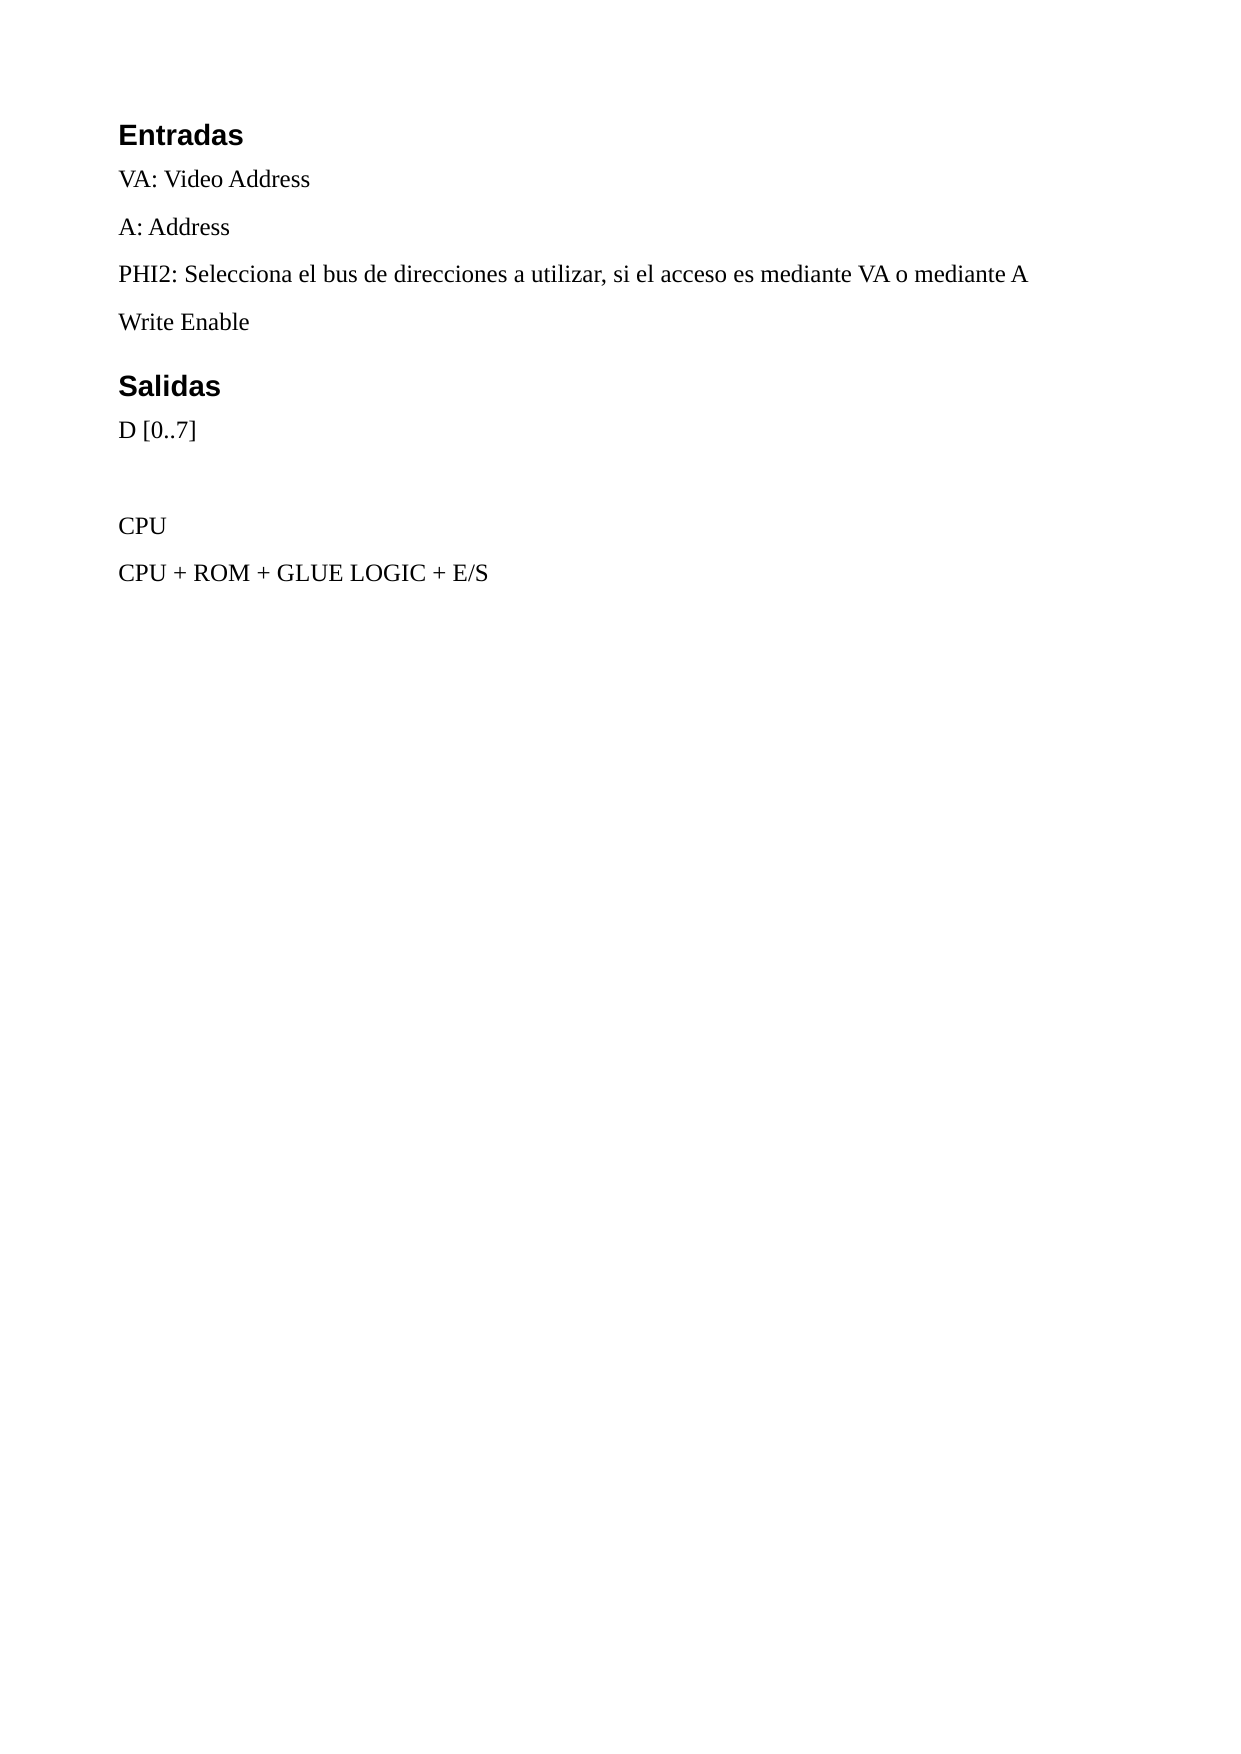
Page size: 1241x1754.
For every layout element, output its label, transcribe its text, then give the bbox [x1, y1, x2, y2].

subtitle Salidas [118, 369, 1122, 403]
text A: Address [118, 212, 1122, 241]
text Write Enable [118, 307, 1122, 336]
subtitle Entradas [118, 118, 1122, 152]
text VA: Video Address [118, 164, 1122, 193]
text D [0..7] [118, 416, 1122, 444]
text CPU + ROM + GLUE LOGIC + E/S [118, 558, 1122, 587]
text CPU [118, 511, 1122, 539]
text PHI2: Selecciona el bus de direcciones a utilizar, si el acceso es mediante VA o mediante A [118, 259, 1122, 288]
